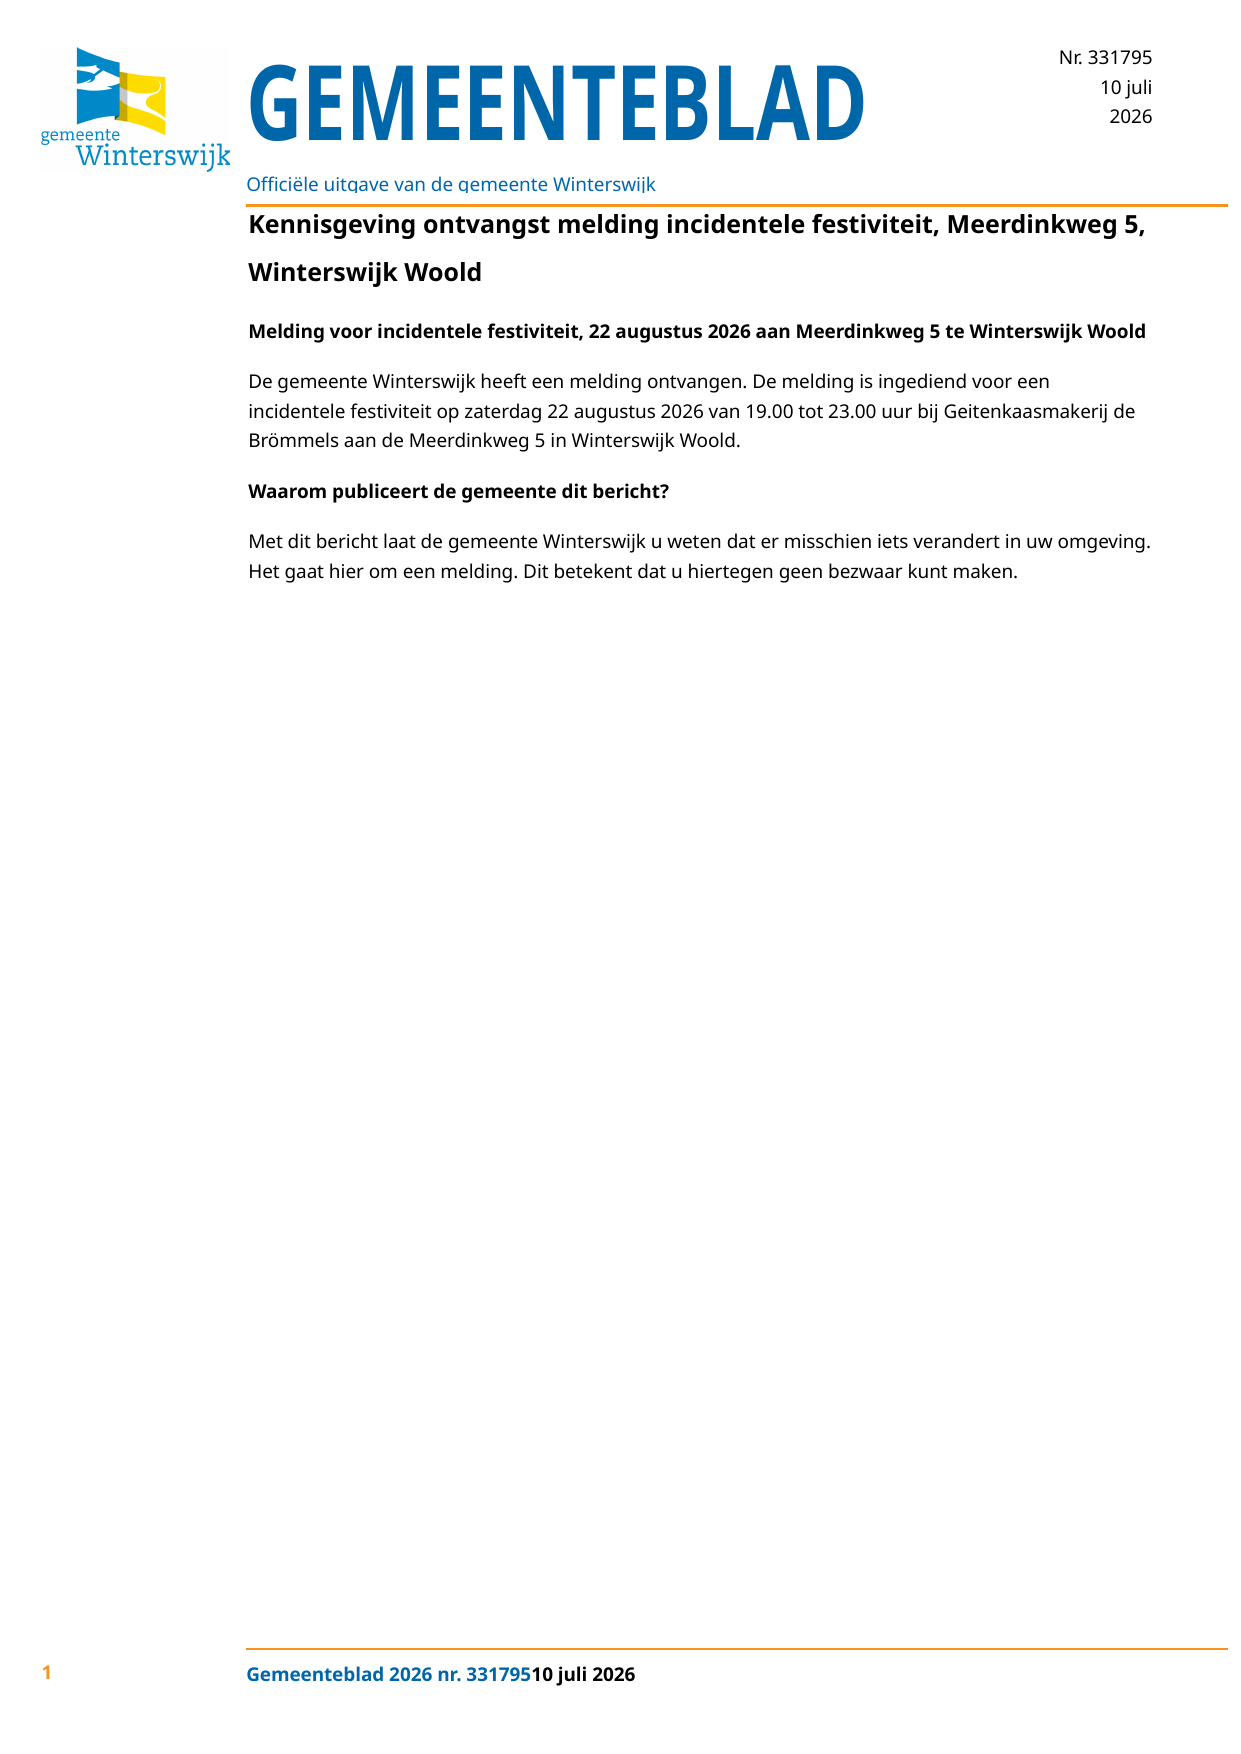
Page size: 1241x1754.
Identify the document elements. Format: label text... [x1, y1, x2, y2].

picture [41, 47, 231, 172]
text Met dit bericht laat de gemeente Winterswijk u weten dat er misschien iets verandert in uw omgeving. Het gaat hier om een melding. Dit betekent dat u hiertegen geen bezwaar kunt maken. [248, 528, 1152, 584]
text Waarom publiceert de gemeente dit bericht? [248, 478, 1152, 504]
text Melding voor incidentele festiviteit, 22 augustus 2026 aan Meerdinkweg 5 te Winterswijk Woold [248, 318, 1152, 344]
picture [225, 153, 231, 162]
text De gemeente Winterswijk heeft een melding ontvangen. De melding is ingediend voor een incidentele festiviteit op zaterdag 22 augustus 2026 van 19.00 tot 23.00 uur bij Geitenkaasmakerij de Brömmels aan de Meerdinkweg 5 in Winterswijk Woold. [248, 368, 1152, 453]
text Kennisgeving ontvangst melding incidentele festiviteit, Meerdinkweg 5, Winterswijk Woold [248, 207, 1152, 288]
